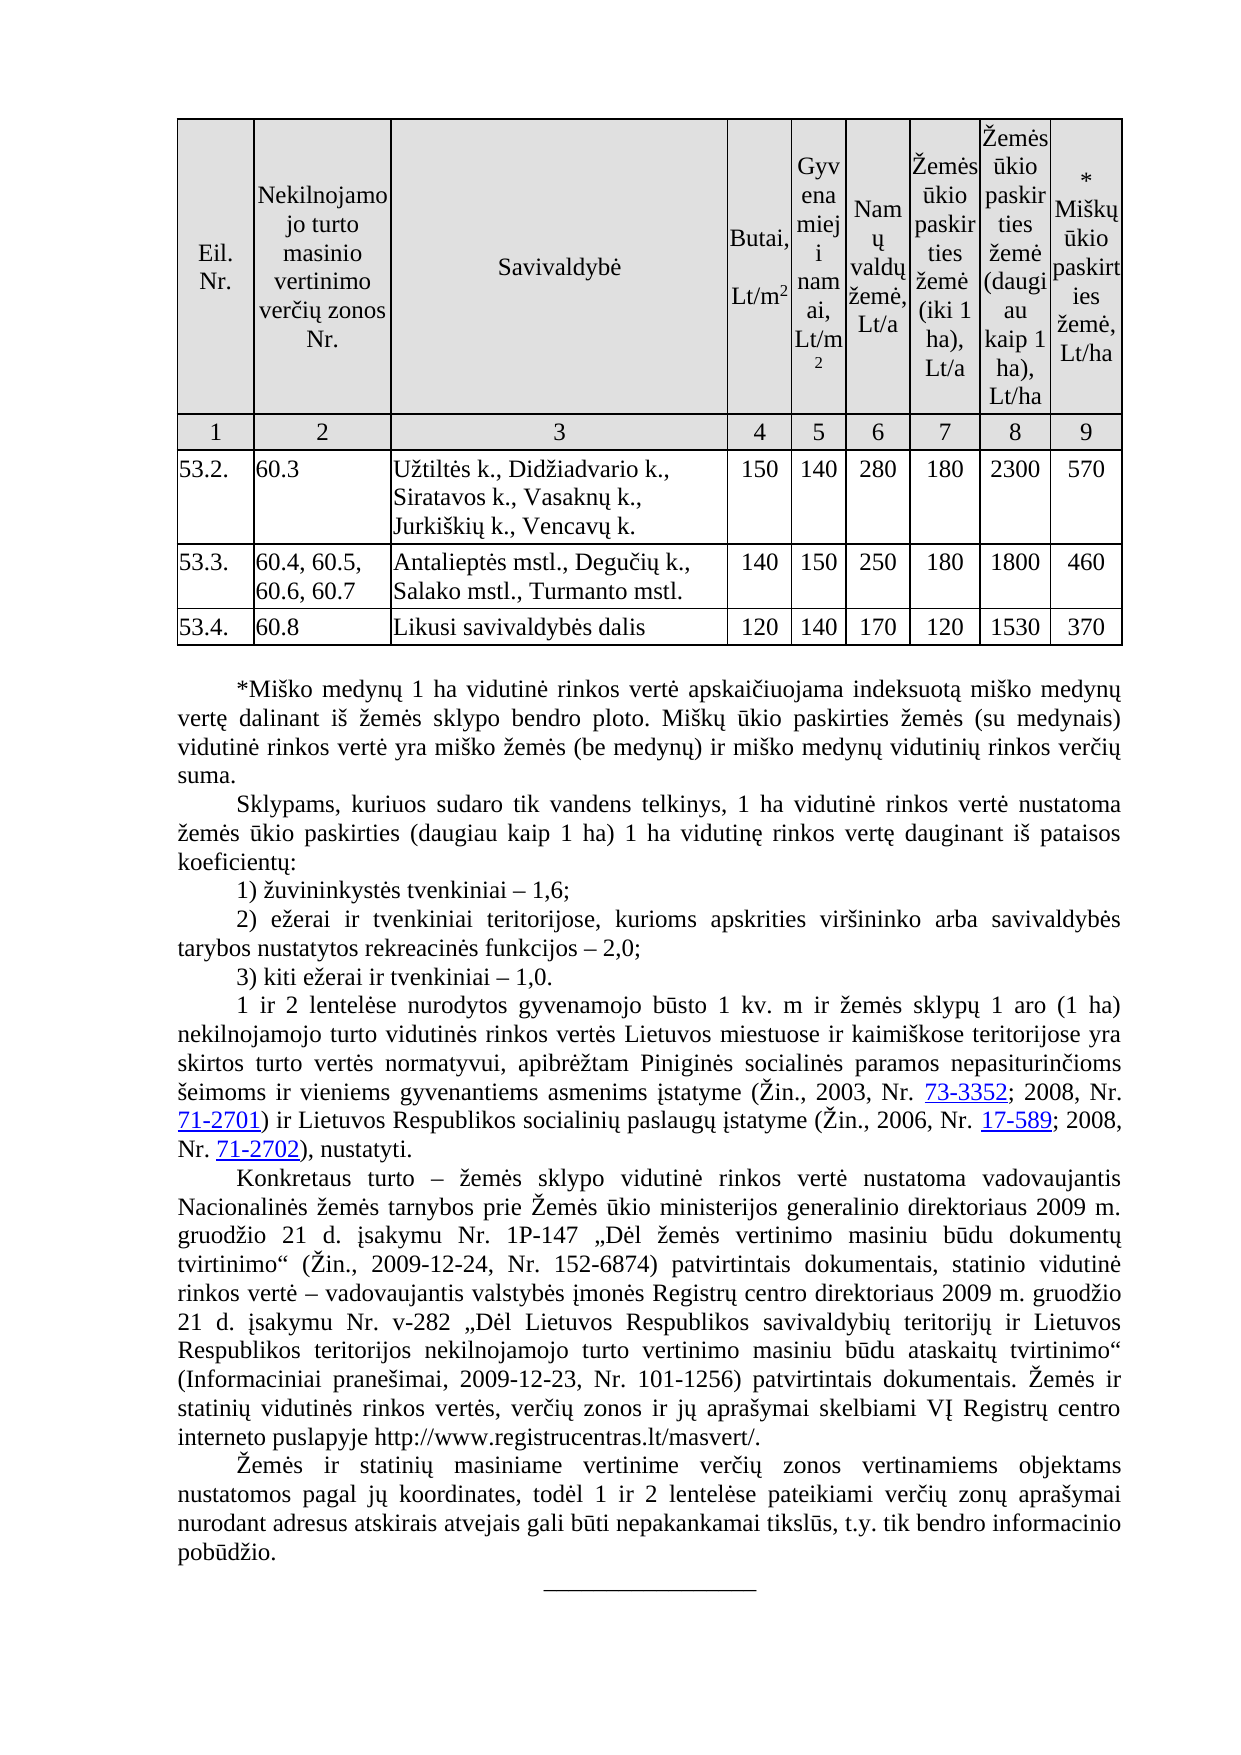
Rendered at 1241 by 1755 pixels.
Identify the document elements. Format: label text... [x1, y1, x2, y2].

table_cell 370 [1051, 609, 1121, 644]
table_cell 3 [392, 415, 727, 449]
table_cell 9 [1051, 415, 1121, 449]
table_cell 2300 [981, 451, 1050, 543]
table_header Žemės ūkio paskirties žemė (daugiau kaip 1 ha), Lt/ha [981, 120, 1050, 413]
table_cell 60.4, 60.5, 60.6, 60.7 [255, 545, 390, 608]
table_cell 570 [1051, 451, 1121, 543]
table_cell 7 [911, 415, 979, 449]
table_cell 120 [911, 609, 979, 644]
table_cell 180 [911, 545, 979, 608]
table_cell 2 [255, 415, 390, 449]
table_header Namų valdų žemė, Lt/a [847, 120, 909, 413]
table_cell 60.3 [255, 451, 390, 543]
table_cell Antalieptės mstl., Degučių k., Salako mstl., Turmanto mstl. [392, 545, 727, 608]
table_cell 53.2. [178, 451, 253, 543]
table_cell 5 [792, 415, 845, 449]
table_cell 53.4. [178, 609, 253, 644]
table_header Žemės ūkio paskirties žemė (iki 1 ha), Lt/a [911, 120, 979, 413]
table_cell Užtiltės k., Didžiadvario k., Siratavos k., Vasaknų k., Jurkiškių k., Vencavų k. [392, 451, 727, 543]
table_cell 53.3. [178, 545, 253, 608]
table_cell 280 [847, 451, 909, 543]
table_header Eil. Nr. [178, 120, 253, 413]
table_cell 460 [1051, 545, 1121, 608]
table_cell 170 [847, 609, 909, 644]
table_cell 1 [178, 415, 253, 449]
text 2) ežerai ir tvenkiniai teritorijose, kurioms apskrities viršininko arba savivaldybės tarybos nustatytos rekreacinės funkcijos – 2,0; [177, 904, 1122, 962]
text *miško medynų 1 ha vidutinė rinkos vertė apskaičiuojama indeksuotą miško medynų vertę dalinant iš žemės sklypo bendro ploto. Miškų ūkio paskirties žemės (su medynais) vidutinė rinkos vertė yra miško žemės (be medynų) ir miško medynų vidutinių rinkos verčių suma. [177, 674, 1122, 789]
table_header Butai, Lt/m2 [728, 120, 791, 413]
table_cell Likusi savivaldybės dalis [392, 609, 727, 644]
table_cell 140 [792, 451, 845, 543]
table_cell 150 [728, 451, 791, 543]
table_cell 8 [981, 415, 1050, 449]
table_header * Miškų ūkio paskirties žemė, Lt/ha [1051, 120, 1121, 413]
text 1 ir 2 lentelėse nurodytos gyvenamojo būsto 1 kv. m ir žemės sklypų 1 aro (1 ha) nekilnojamojo turto vidutinės rinkos vertės Lietuvos miestuose ir kaimiškose teritorijose yra skirtos turto vertės normatyvui, apibrėžtam Piniginės socialinės paramos nepasiturinčioms šeimoms ir vieniems gyvenantiems asmenims įstatyme (Žin., 2003, Nr. 73-3352; 2008, Nr. 71-2701) ir Lietuvos Respublikos socialinių paslaugų įstatyme (Žin., 2006, Nr. 17-589; 2008, Nr. 71-2702), nustatyti. [177, 990, 1122, 1163]
table_cell 180 [911, 451, 979, 543]
table_cell 6 [847, 415, 909, 449]
text Sklypams, kuriuos sudaro tik vandens telkinys, 1 ha vidutinė rinkos vertė nustatoma žemės ūkio paskirties (daugiau kaip 1 ha) 1 ha vidutinę rinkos vertę dauginant iš pataisos koeficientų: [177, 789, 1122, 875]
table_cell 140 [792, 609, 845, 644]
text 3) kiti ežerai ir tvenkiniai – 1,0. [177, 962, 1122, 990]
text Konkretaus turto – žemės sklypo vidutinė rinkos vertė nustatoma vadovaujantis Nacionalinės žemės tarnybos prie Žemės ūkio ministerijos generalinio direktoriaus 2009 m. gruodžio 21 d. įsakymu Nr. 1P-147 „Dėl žemės vertinimo masiniu būdu dokumentų tvirtinimo“ (Žin., 2009-12-24, Nr. 152-6874) patvirtintais dokumentais, statinio vidutinė rinkos vertė – vadovaujantis valstybės įmonės Registrų centro direktoriaus 2009 m. gruodžio 21 d. įsakymu Nr. v-282 „Dėl Lietuvos Respublikos savivaldybių teritorijų ir Lietuvos Respublikos teritorijos nekilnojamojo turto vertinimo masiniu būdu ataskaitų tvirtinimo“ (Informaciniai pranešimai, 2009-12-23, Nr. 101-1256) patvirtintais dokumentais. Žemės ir statinių vidutinės rinkos vertės, verčių zonos ir jų aprašymai skelbiami VĮ Registrų centro interneto puslapyje http://www.registrucentras.lt/masvert/. [177, 1163, 1122, 1450]
table_header Nekilnojamojo turto masinio vertinimo verčių zonos Nr. [255, 120, 390, 413]
table_header Savivaldybė [392, 120, 727, 413]
text _________________ [177, 1565, 1122, 1594]
table_cell 150 [792, 545, 845, 608]
text Žemės ir statinių masiniame vertinime verčių zonos vertinamiems objektams nustatomos pagal jų koordinates, todėl 1 ir 2 lentelėse pateikiami verčių zonų aprašymai nurodant adresus atskirais atvejais gali būti nepakankamai tikslūs, t.y. tik bendro informacinio pobūdžio. [177, 1450, 1122, 1565]
table_cell 4 [728, 415, 791, 449]
table_cell 1800 [981, 545, 1050, 608]
table_cell 1530 [981, 609, 1050, 644]
table_header Gyvenamieji namai, Lt/m2 [792, 120, 845, 413]
table_cell 250 [847, 545, 909, 608]
table_cell 120 [728, 609, 791, 644]
table_cell 60.8 [255, 609, 390, 644]
table_cell 140 [728, 545, 791, 608]
text 1) žuvininkystės tvenkiniai – 1,6; [177, 875, 1122, 904]
